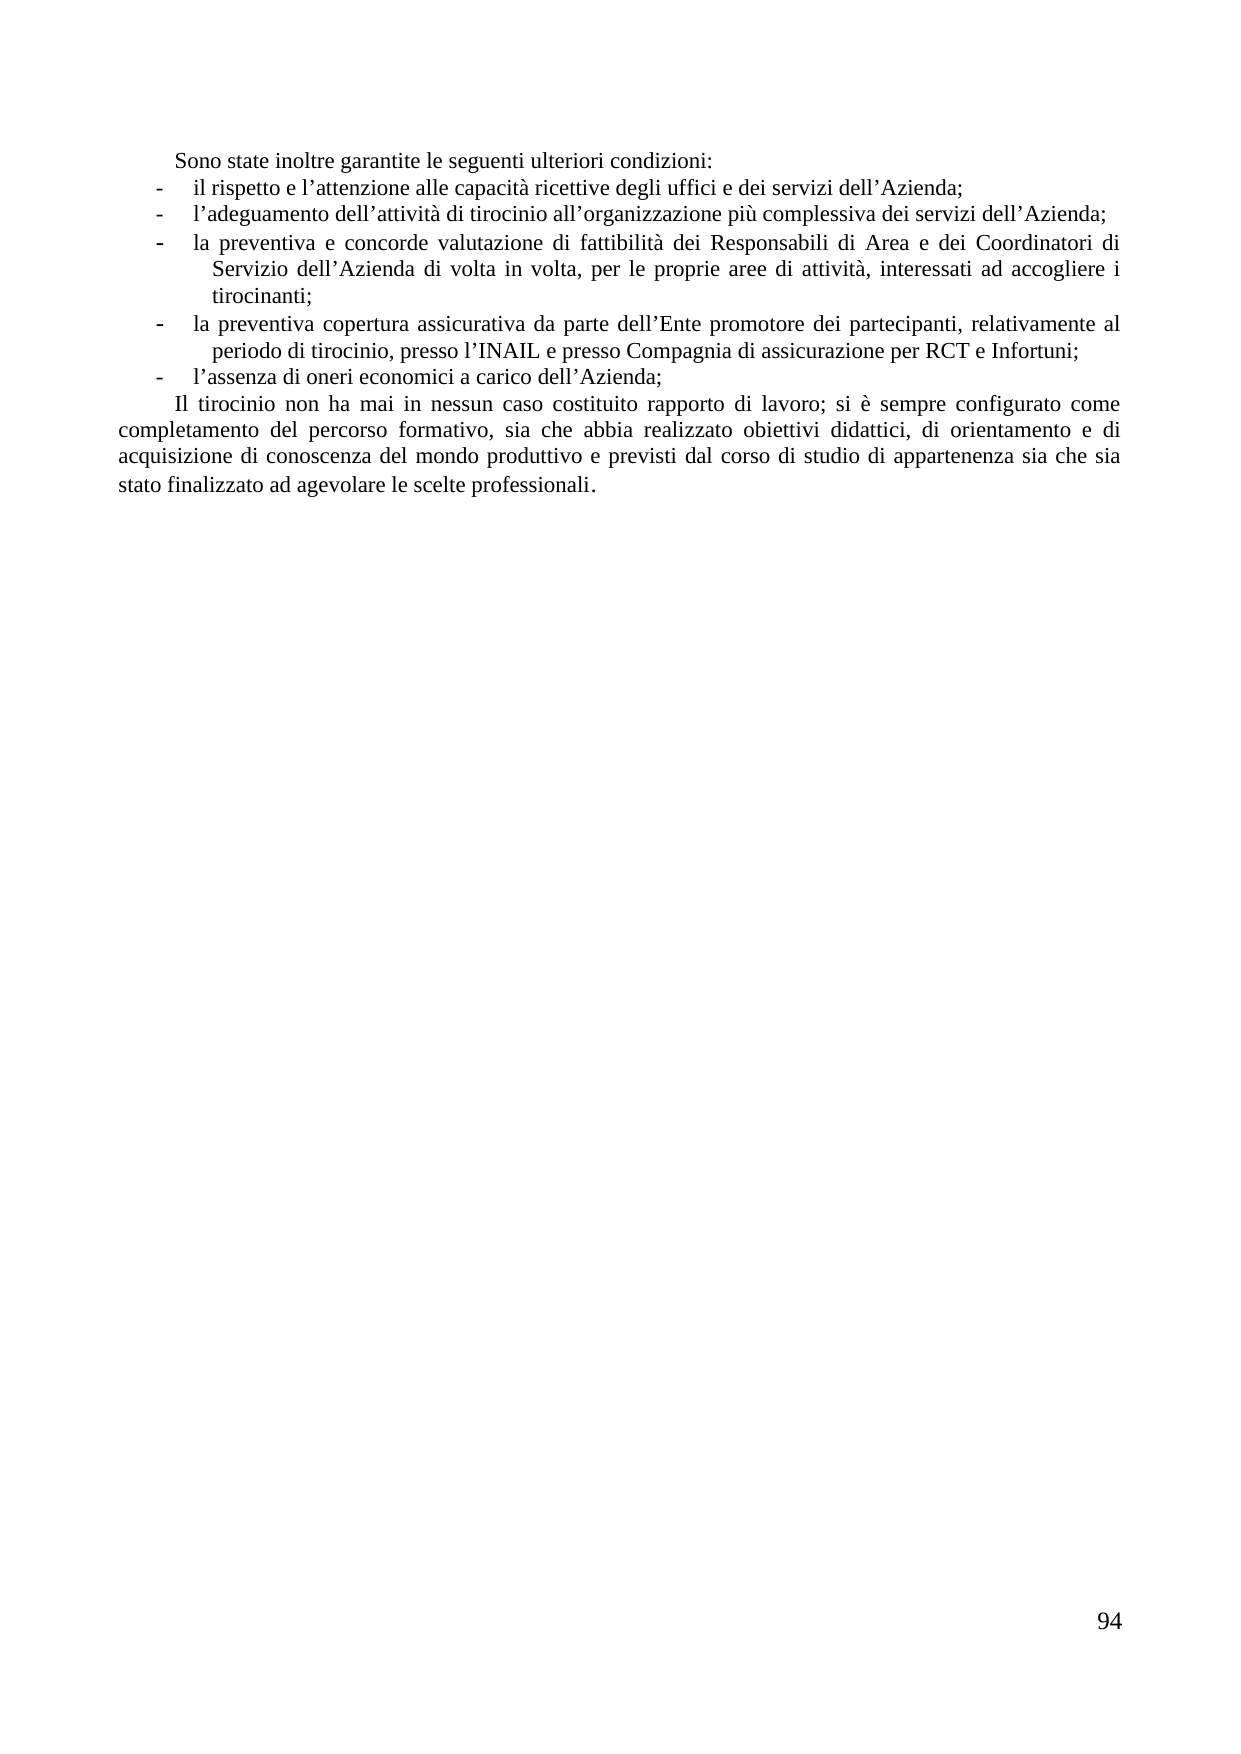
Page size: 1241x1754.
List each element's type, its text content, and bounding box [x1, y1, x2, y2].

text Sono state inoltre garantite le seguenti ulteriori condizioni: [118, 148, 1122, 174]
text Il tirocinio non ha mai in nessun caso costituito rapporto di lavoro; si è sempre configurato come completamento del percorso formativo, sia che abbia realizzato obiettivi didattici, di orientamento e di acquisizione di conoscenza del mondo produttivo e previsti dal corso di studio di appartenenza sia che sia stato finalizzato ad agevolare le scelte professionali. [118, 389, 1122, 497]
list la preventiva copertura assicurativa da parte dell’Ente promotore dei partecipanti, relativamente al periodo di tirocinio, presso l’INAIL e presso Compagnia di assicurazione per RCT e Infortuni; [156, 308, 1122, 363]
list l’assenza di oneri economici a carico dell’Azienda; [156, 363, 1122, 389]
list la preventiva e concorde valutazione di fattibilità dei Responsabili di Area e dei Coordinatori di Servizio dell’Azienda di volta in volta, per le proprie aree di attività, interessati ad accogliere i tirocinanti; [156, 227, 1122, 308]
list l’adeguamento dell’attività di tirocinio all’organizzazione più complessiva dei servizi dell’Azienda; [156, 200, 1122, 227]
list il rispetto e l’attenzione alle capacità ricettive degli uffici e dei servizi dell’Azienda; [156, 174, 1122, 200]
